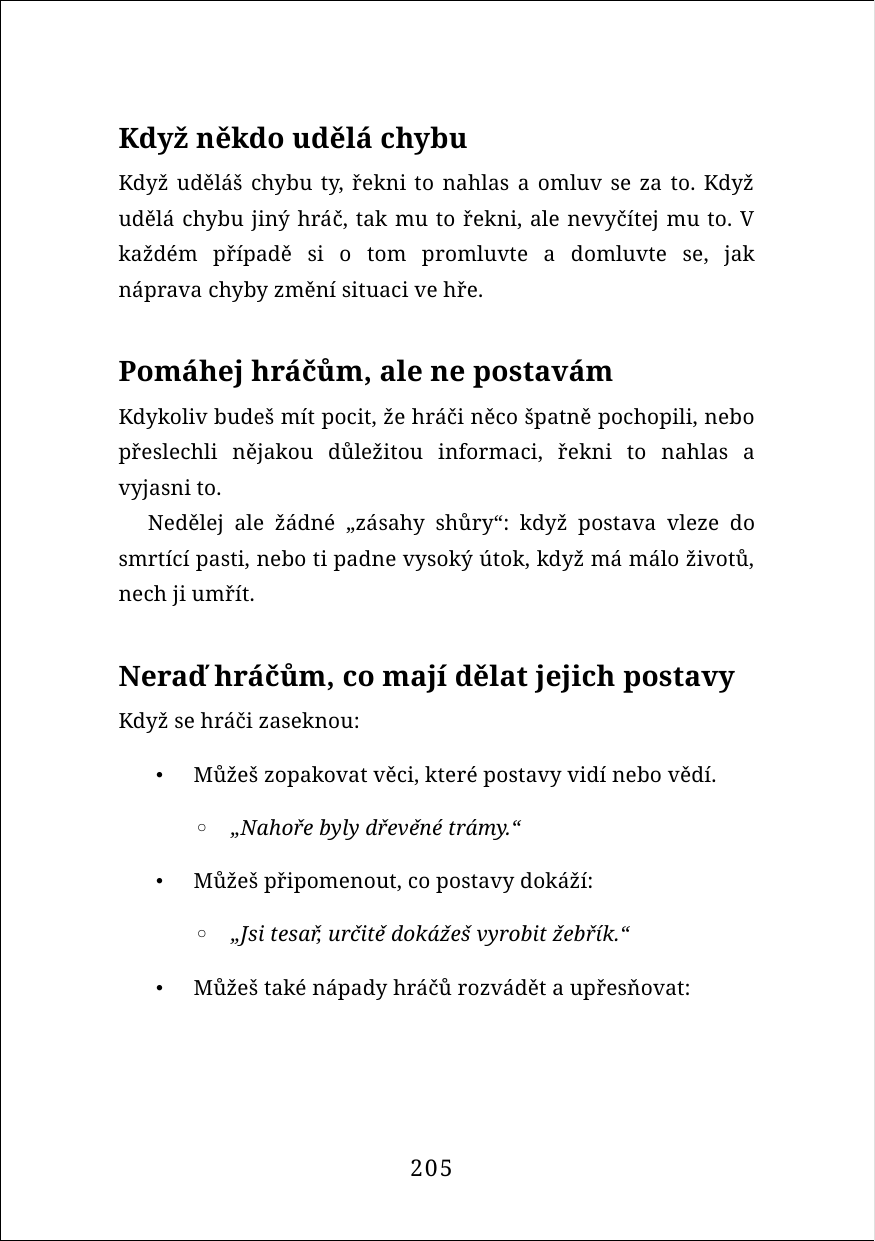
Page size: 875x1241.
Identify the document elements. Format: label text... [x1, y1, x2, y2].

list Můžeš zopakovat věci, které postavy vidí nebo vědí. [156, 760, 756, 788]
subtitle Pomáhej hráčům, ale ne postavám [118, 352, 756, 390]
list Můžeš připomenout, co postavy dokáží: [156, 866, 756, 894]
subtitle Když někdo udělá chybu [118, 118, 756, 157]
text Kdykoliv budeš mít pocit, že hráči něco špatně pochopili, nebo přeslechli nějakou důležitou informaci, řekni to nahlas a vyjasni to. Nedělej ale žádné „zásahy shůry“: když postava vleze do smrtící pasti, nebo ti padne vysoký útok, když má málo životů, nech ji umřít. [118, 402, 756, 608]
text Když se hráči zaseknou: [118, 706, 756, 735]
list „Jsi tesař, určitě dokážeš vyrobit žebřík.“ [193, 919, 756, 948]
list Můžeš také nápady hráčů rozvádět a upřesňovat: [156, 973, 756, 1001]
list „Nahoře byly dřevěné trámy.“ [193, 813, 756, 841]
text Když uděláš chybu ty, řekni to nahlas a omluv se za to. Když udělá chybu jiný hráč, tak mu to řekni, ale nevyčítej mu to. V každém případě si o tom promluvte a domluvte se, jak náprava chyby změní situaci ve hře. [118, 168, 756, 303]
subtitle Neraď hráčům, co mají dělat jejich postavy [118, 656, 756, 695]
